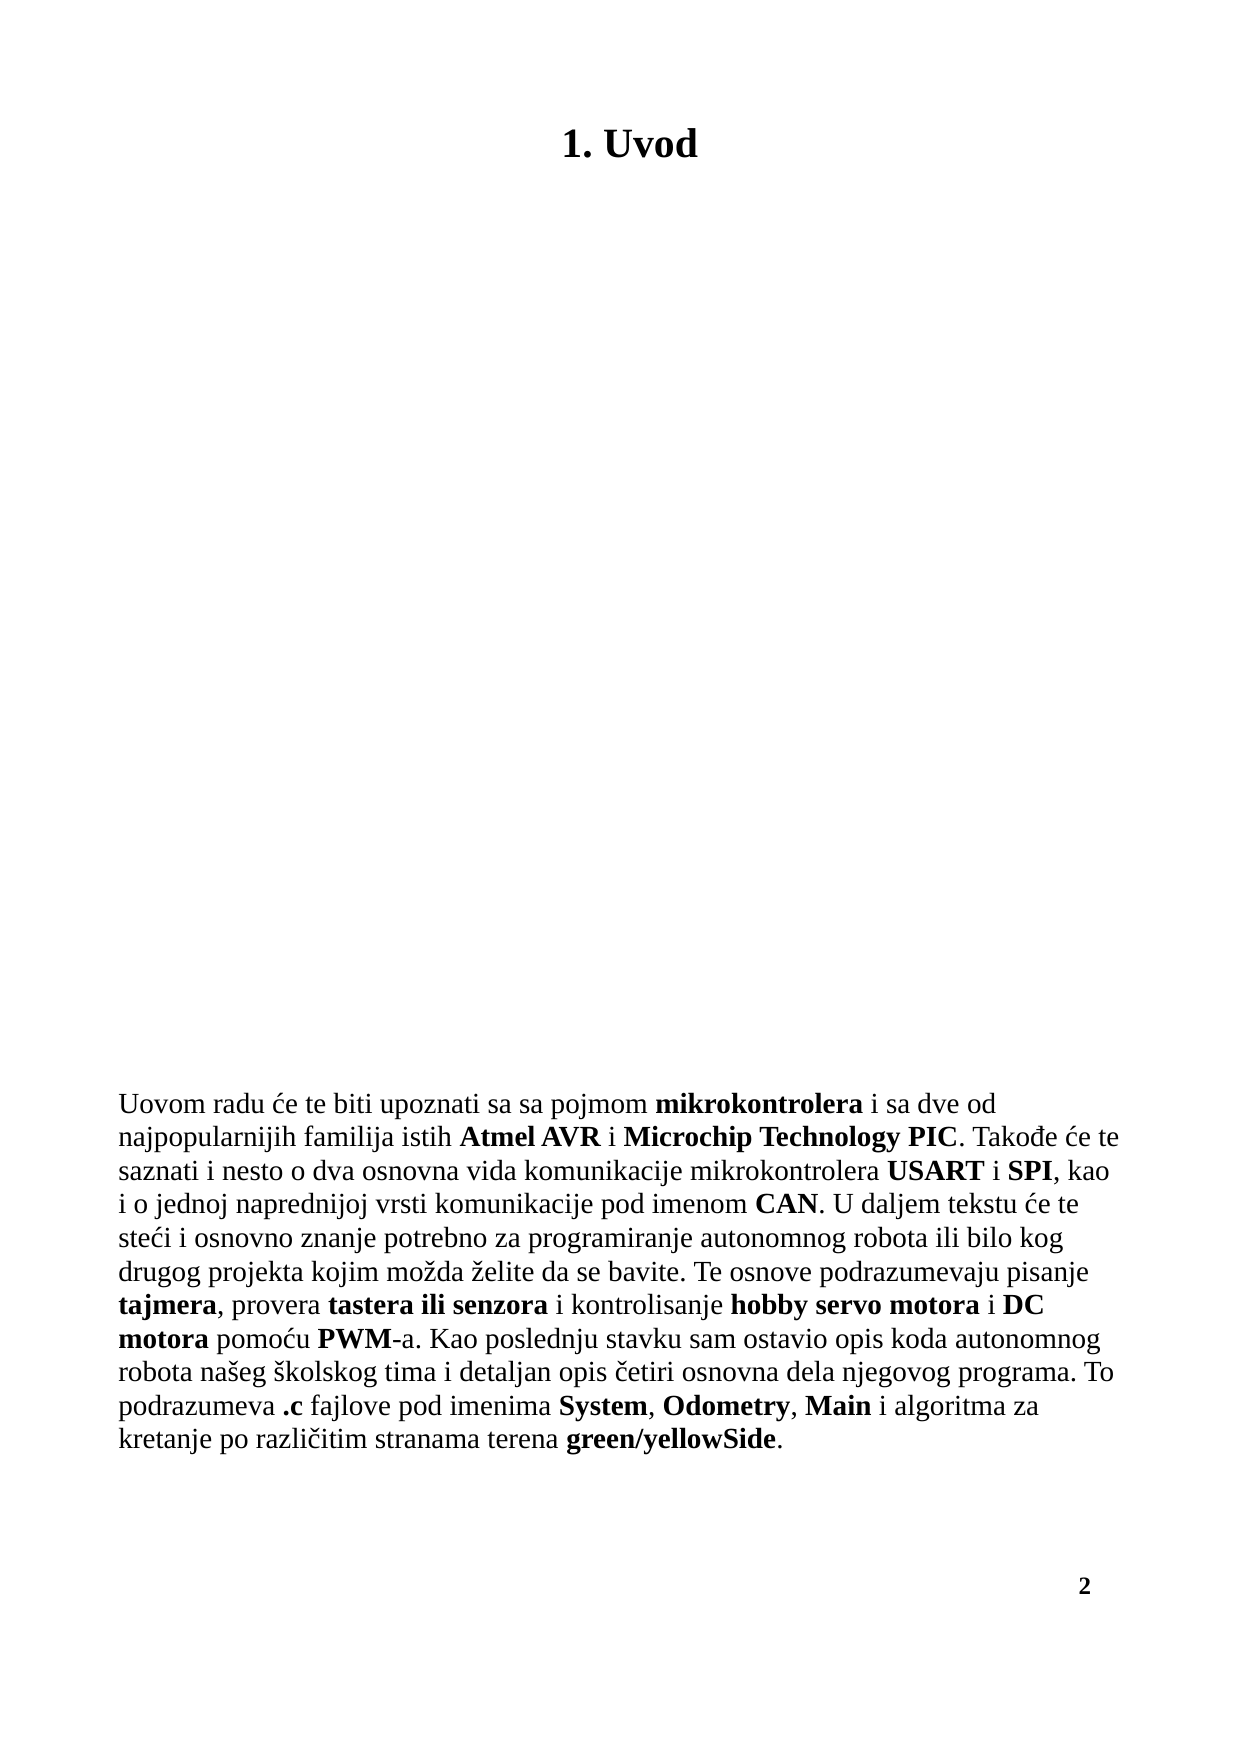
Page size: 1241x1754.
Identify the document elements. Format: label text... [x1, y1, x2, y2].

text 2 [118, 1556, 1122, 1603]
text 1. Uvod [118, 118, 1122, 166]
text Uovom radu će te biti upoznati sa sa pojmom mikrokontrolera i sa dve od najpopularnijih familija istih Atmel AVR i Microchip Technology PIC. Takođe će te saznati i nesto o dva osnovna vida komunikacije mikrokontrolera USART i SPI, kao i o jednoj naprednijoj vrsti komunikacije pod imenom CAN. U daljem tekstu će te steći i osnovno znanje potrebno za programiranje autonomnog robota ili bilo kog drugog projekta kojim možda želite da se bavite. Te osnove podrazumevaju pisanje tajmera, provera tastera ili senzora i kontrolisanje hobby servo motora i DC motora pomoću PWM-a. Kao poslednju stavku sam ostavio opis koda autonomnog robota našeg školskog tima i detaljan opis četiri osnovna dela njegovog programa. To podrazumeva .c fajlove pod imenima System, Odometry, Main i algoritma za kretanje po različitim stranama terena green/yellowSide. [118, 1086, 1122, 1455]
